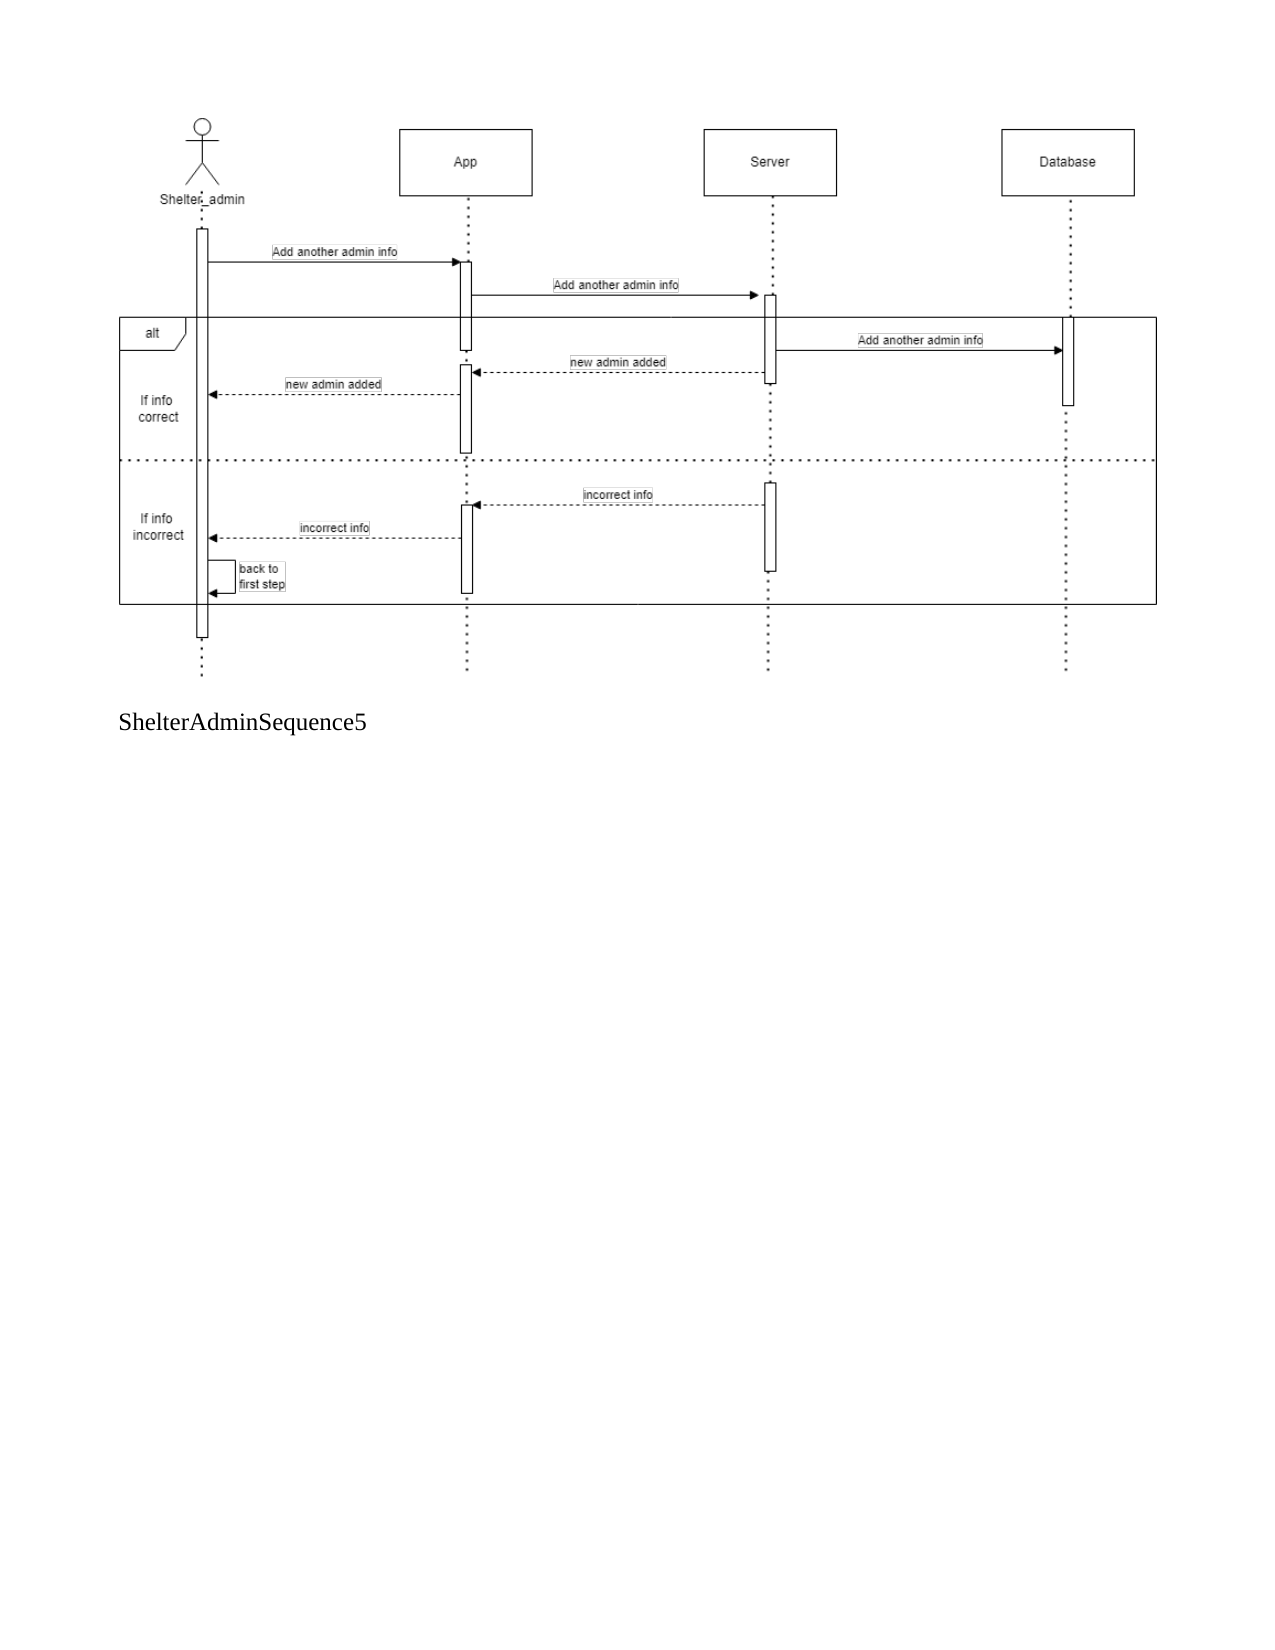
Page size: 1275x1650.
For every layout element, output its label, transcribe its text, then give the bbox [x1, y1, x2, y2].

text ShelterAdminSequence5 [118, 707, 1157, 736]
picture [118, 118, 1157, 679]
